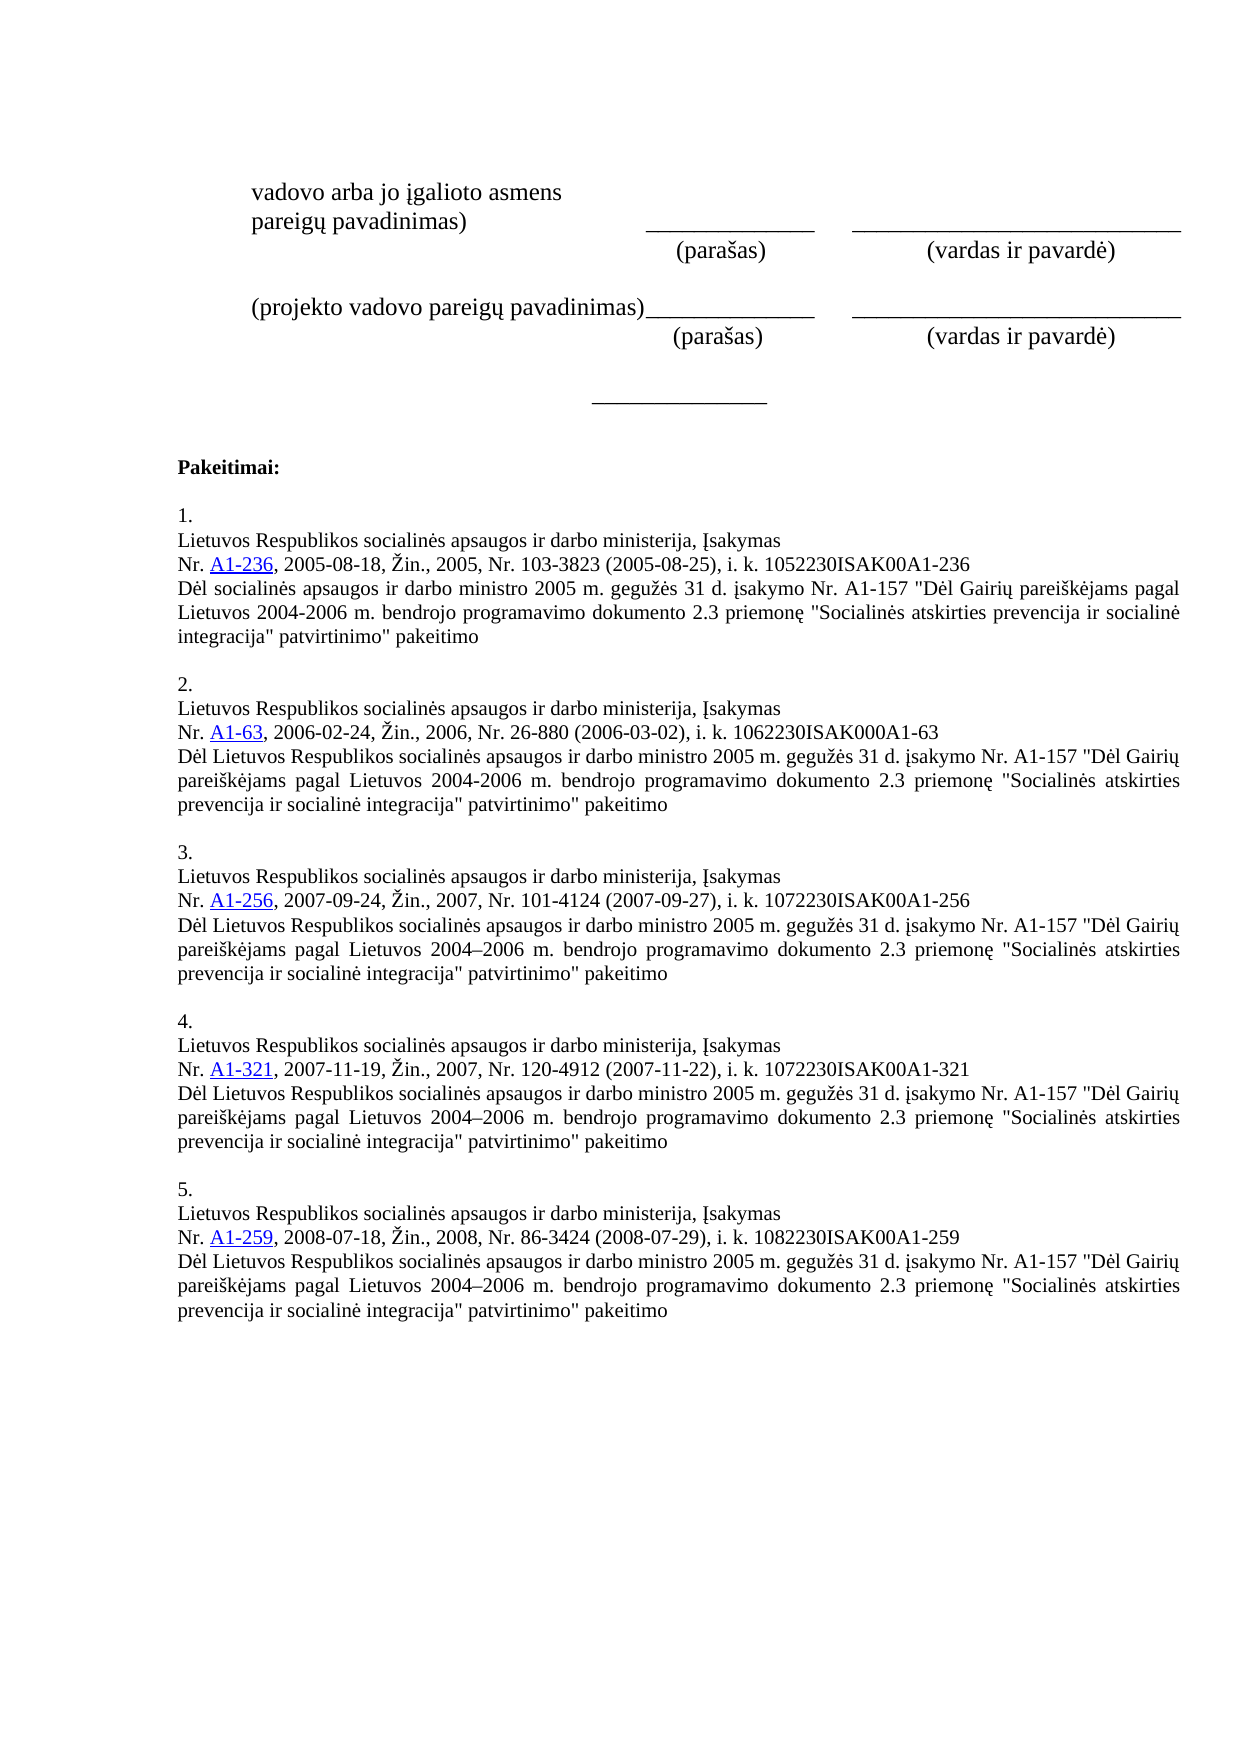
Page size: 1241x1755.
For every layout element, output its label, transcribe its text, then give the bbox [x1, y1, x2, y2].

text (parašas) (vardas ir pavardė) [177, 235, 1181, 263]
text 5. [177, 1177, 1181, 1201]
text (projekto vadovo pareigų pavadinimas) [177, 292, 1181, 321]
text Dėl Lietuvos Respublikos socialinės apsaugos ir darbo ministro 2005 m. gegužės 31 d. įsakymo Nr. A1-157 "Dėl Gairių pareiškėjams pagal Lietuvos 2004–2006 m. bendrojo programavimo dokumento 2.3 priemonę "Socialinės atskirties prevencija ir socialinė integracija" patvirtinimo" pakeitimo [177, 912, 1181, 985]
text 1. [177, 503, 1181, 527]
text ______________ [177, 378, 1181, 407]
text Nr. A1-259, 2008-07-18, Žin., 2008, Nr. 86-3424 (2008-07-29), i. k. 1082230ISAK00A1-259 [177, 1225, 1181, 1249]
text Nr. A1-256, 2007-09-24, Žin., 2007, Nr. 101-4124 (2007-09-27), i. k. 1072230ISAK00A1-256 [177, 888, 1181, 912]
text Dėl Lietuvos Respublikos socialinės apsaugos ir darbo ministro 2005 m. gegužės 31 d. įsakymo Nr. A1-157 "Dėl Gairių pareiškėjams pagal Lietuvos 2004–2006 m. bendrojo programavimo dokumento 2.3 priemonę "Socialinės atskirties prevencija ir socialinė integracija" patvirtinimo" pakeitimo [177, 1249, 1181, 1322]
text Dėl Lietuvos Respublikos socialinės apsaugos ir darbo ministro 2005 m. gegužės 31 d. įsakymo Nr. A1-157 "Dėl Gairių pareiškėjams pagal Lietuvos 2004-2006 m. bendrojo programavimo dokumento 2.3 priemonę "Socialinės atskirties prevencija ir socialinė integracija" patvirtinimo" pakeitimo [177, 744, 1181, 816]
text Lietuvos Respublikos socialinės apsaugos ir darbo ministerija, Įsakymas [177, 527, 1181, 552]
text Nr. A1-321, 2007-11-19, Žin., 2007, Nr. 120-4912 (2007-11-22), i. k. 1072230ISAK00A1-321 [177, 1057, 1181, 1081]
text (parašas) (vardas ir pavardė) [177, 321, 1181, 350]
text vadovo arba jo įgalioto asmens [177, 177, 1181, 206]
text Nr. A1-236, 2005-08-18, Žin., 2005, Nr. 103-3823 (2005-08-25), i. k. 1052230ISAK00A1-236 [177, 552, 1181, 576]
text 2. [177, 672, 1181, 696]
text pareigų pavadinimas) [177, 206, 1181, 235]
text Pakeitimai: [177, 455, 1181, 479]
text 4. [177, 1009, 1181, 1033]
text Nr. A1-63, 2006-02-24, Žin., 2006, Nr. 26-880 (2006-03-02), i. k. 1062230ISAK000A1-63 [177, 720, 1181, 744]
text Dėl Lietuvos Respublikos socialinės apsaugos ir darbo ministro 2005 m. gegužės 31 d. įsakymo Nr. A1-157 "Dėl Gairių pareiškėjams pagal Lietuvos 2004–2006 m. bendrojo programavimo dokumento 2.3 priemonę "Socialinės atskirties prevencija ir socialinė integracija" patvirtinimo" pakeitimo [177, 1081, 1181, 1153]
text Lietuvos Respublikos socialinės apsaugos ir darbo ministerija, Įsakymas [177, 1201, 1181, 1225]
text 3. [177, 840, 1181, 864]
text Lietuvos Respublikos socialinės apsaugos ir darbo ministerija, Įsakymas [177, 864, 1181, 888]
text Lietuvos Respublikos socialinės apsaugos ir darbo ministerija, Įsakymas [177, 1033, 1181, 1057]
text Lietuvos Respublikos socialinės apsaugos ir darbo ministerija, Įsakymas [177, 696, 1181, 720]
text Dėl socialinės apsaugos ir darbo ministro 2005 m. gegužės 31 d. įsakymo Nr. A1-157 "Dėl Gairių pareiškėjams pagal Lietuvos 2004-2006 m. bendrojo programavimo dokumento 2.3 priemonę "Socialinės atskirties prevencija ir socialinė integracija" patvirtinimo" pakeitimo [177, 576, 1181, 648]
